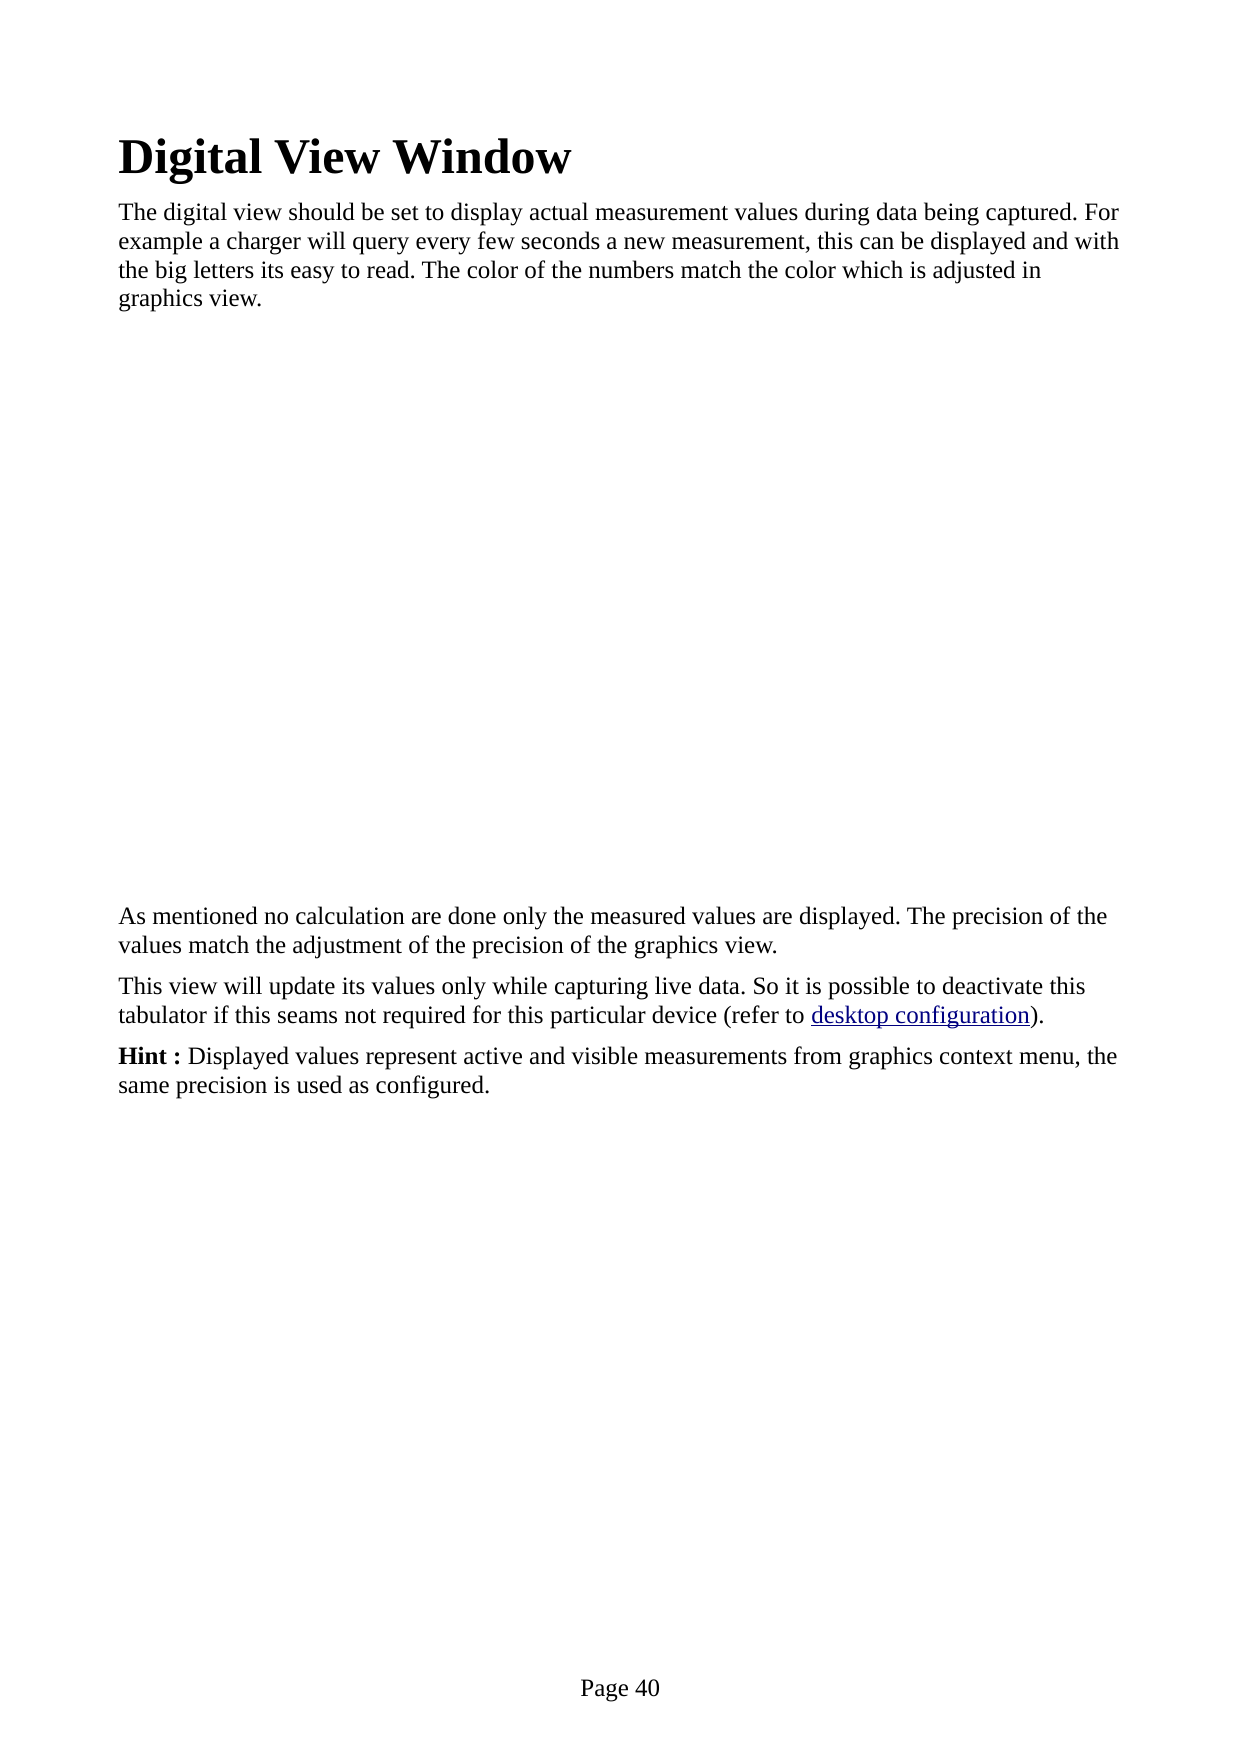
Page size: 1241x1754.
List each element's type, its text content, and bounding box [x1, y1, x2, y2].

text As mentioned no calculation are done only the measured values are displayed. The precision of the values match the adjustment of the precision of the graphics view. [118, 901, 1122, 959]
text Hint : Displayed values represent active and visible measurements from graphics context menu, the same precision is used as configured. [118, 1041, 1122, 1099]
text This view will update its values only while capturing live data. So it is possible to deactivate this tabulator if this seams not required for this particular device (refer to desktop configuration). [118, 971, 1122, 1029]
subtitle Digital View Window [118, 127, 1122, 185]
text The digital view should be set to display actual measurement values during data being captured. For example a charger will query every few seconds a new measurement, this can be displayed and with the big letters its easy to read. The color of the numbers match the color which is adjusted in graphics view. [118, 197, 1122, 312]
